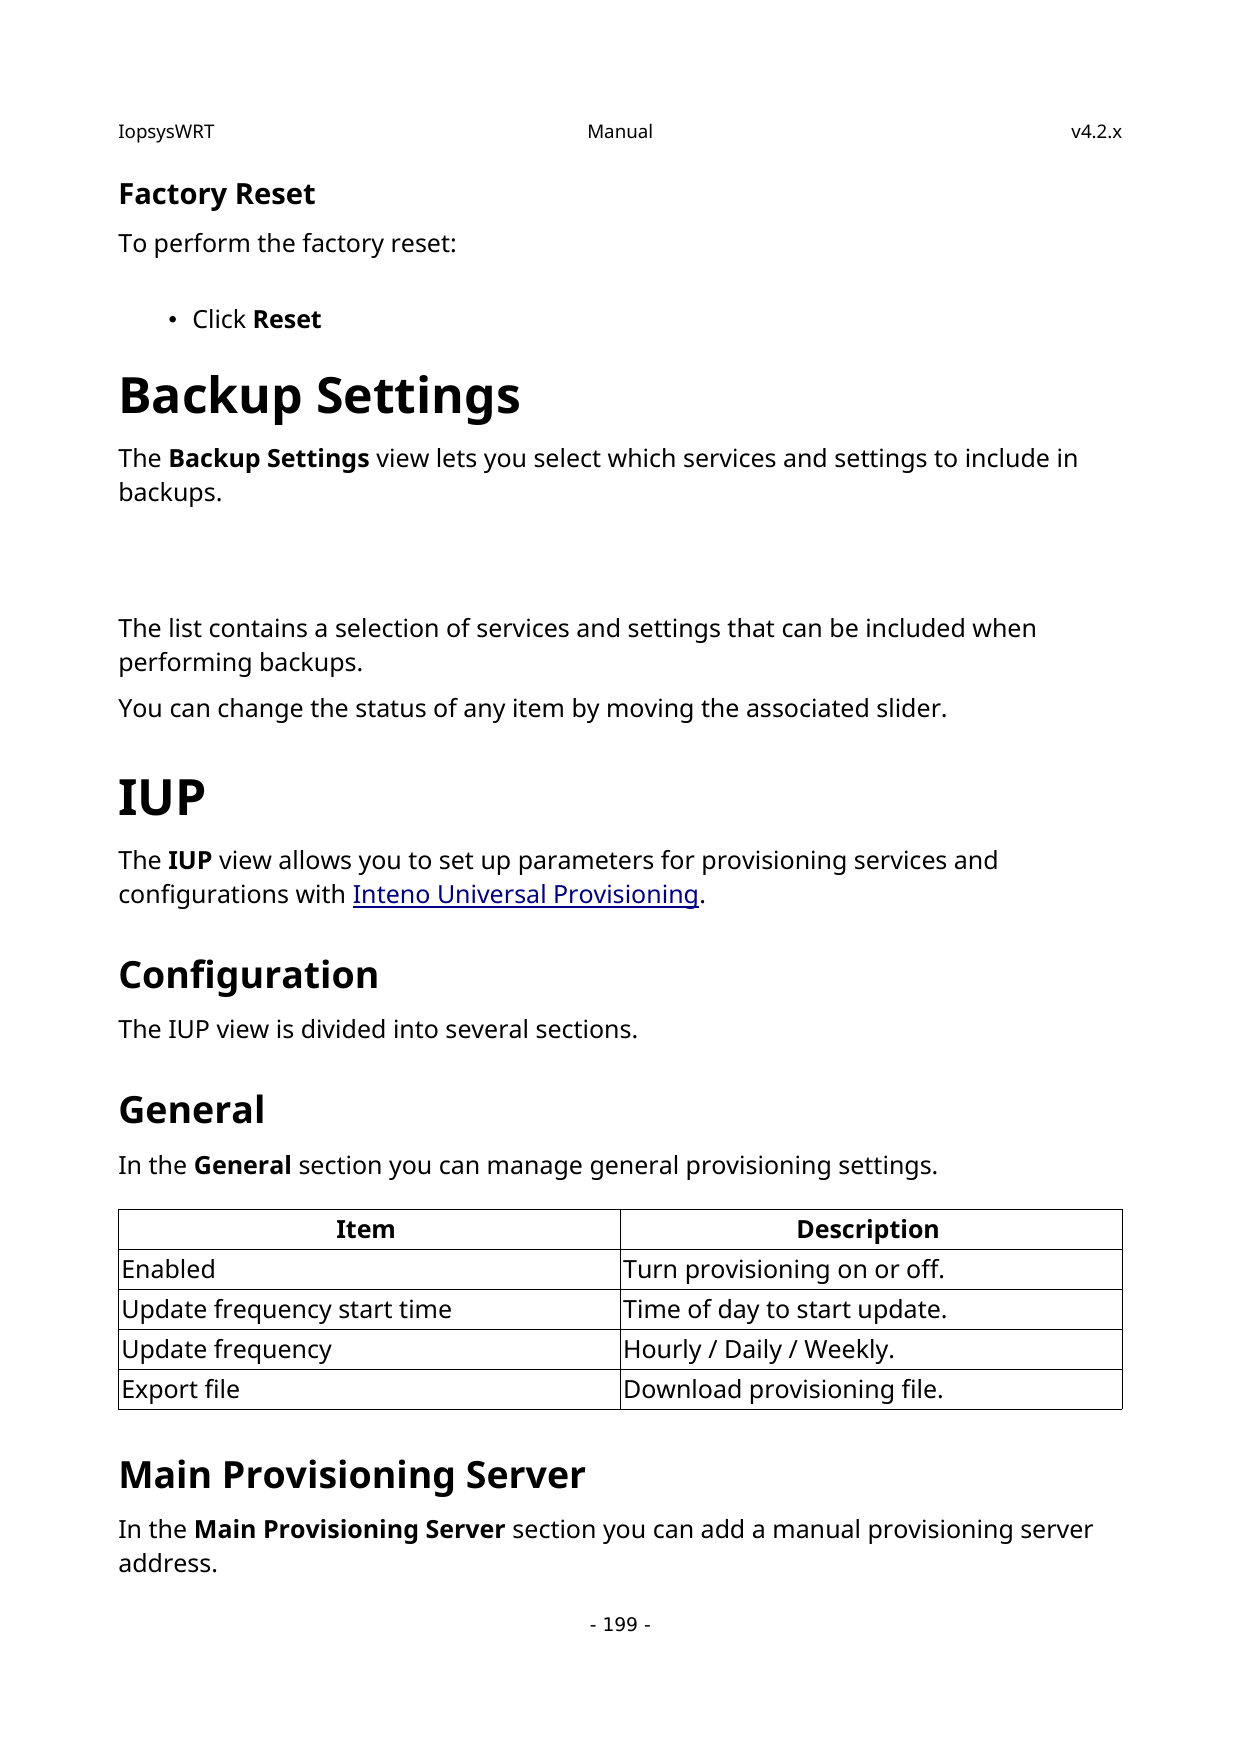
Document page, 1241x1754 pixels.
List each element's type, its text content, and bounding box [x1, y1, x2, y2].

subtitle Backup Settings [118, 360, 1122, 428]
text The Backup Settings view lets you select which services and settings to include in backups. [118, 441, 1122, 509]
table_cell Enabled [119, 1250, 620, 1289]
text The IUP view allows you to set up parameters for provisioning services and configurations with Inteno Universal Provisioning. [118, 843, 1122, 911]
table_cell Download provisioning file. [621, 1370, 1122, 1409]
subtitle General [118, 1084, 1122, 1135]
list Click Reset [177, 301, 1122, 335]
subtitle Factory Reset [118, 173, 1122, 213]
table_cell Update frequency start time [119, 1290, 620, 1329]
text You can change the status of any item by moving the associated slider. [118, 691, 1122, 725]
text In the Main Provisioning Server section you can add a manual provisioning server address. [118, 1512, 1122, 1580]
table_cell Hourly / Daily / Weekly. [621, 1330, 1122, 1369]
table_header Item [119, 1210, 620, 1249]
table_cell Time of day to start update. [621, 1290, 1122, 1329]
table_cell Export file [119, 1370, 620, 1409]
text The IUP view is divided into several sections. [118, 1012, 1122, 1046]
text In the General section you can manage general provisioning settings. [118, 1147, 1122, 1181]
text The list contains a selection of services and settings that can be included when performing backups. [118, 610, 1122, 678]
table_header Description [621, 1210, 1122, 1249]
table_cell Update frequency [119, 1330, 620, 1369]
subtitle IUP [118, 762, 1122, 831]
subtitle Configuration [118, 949, 1122, 1000]
text To perform the factory reset: [118, 225, 1122, 259]
table_cell Turn provisioning on or off. [621, 1250, 1122, 1289]
subtitle Main Provisioning Server [118, 1448, 1122, 1499]
